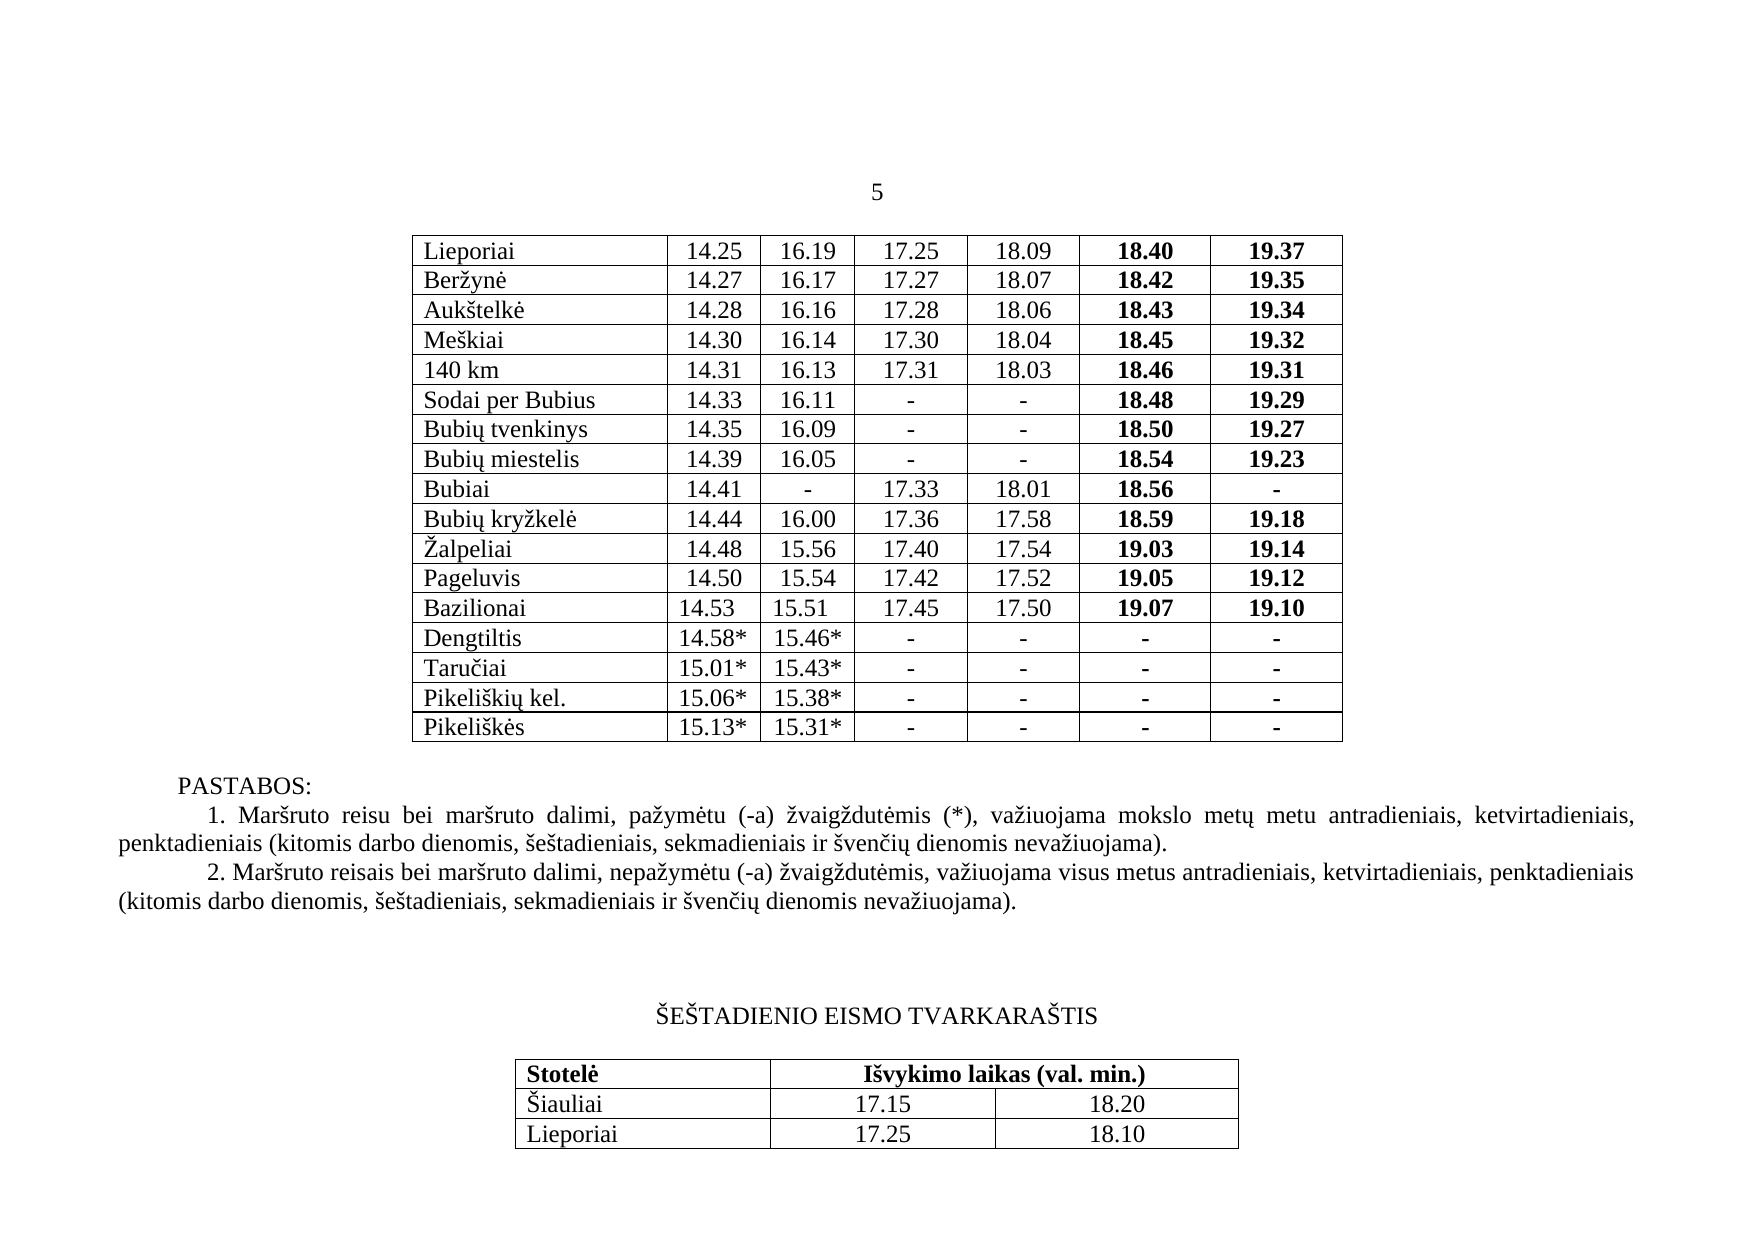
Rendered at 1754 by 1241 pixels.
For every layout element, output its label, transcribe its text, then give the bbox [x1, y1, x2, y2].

table_cell 19.27 [1211, 415, 1342, 443]
table_cell 17.27 [855, 266, 967, 294]
table_cell 19.10 [1211, 593, 1342, 622]
table_cell - [761, 474, 854, 503]
table_cell 19.35 [1211, 266, 1342, 294]
table_cell 18.01 [968, 474, 1079, 503]
table_cell - [855, 415, 967, 443]
table_cell Pikeliškių kel. [413, 683, 667, 711]
table_cell 19.05 [1080, 564, 1210, 592]
table_cell Bubiai [413, 474, 667, 503]
table_cell 17.25 [855, 236, 967, 264]
table_cell 15.54 [761, 564, 854, 592]
table_cell 18.07 [968, 266, 1079, 294]
table_cell 16.19 [761, 236, 854, 264]
table_cell - [1211, 623, 1342, 652]
table_cell 15.51 [761, 593, 854, 622]
table_cell 14.50 [668, 564, 760, 592]
table_cell 18.03 [968, 355, 1079, 384]
table_cell 17.30 [855, 325, 967, 354]
table_cell 17.33 [855, 474, 967, 503]
table_cell 17.52 [968, 564, 1079, 592]
table_cell 15.38* [761, 683, 854, 711]
table_cell 14.33 [668, 385, 760, 413]
table_cell 18.48 [1080, 385, 1210, 413]
table_cell Bubių tvenkinys [413, 415, 667, 443]
table_cell - [968, 653, 1079, 682]
table_cell 17.40 [855, 534, 967, 562]
text 1. Maršruto reisu bei maršruto dalimi, pažymėtu (-a) žvaigždutėmis (*), važiuojama mokslo metų metu antradieniais, ketvirtadieniais, penktadieniais (kitomis darbo dienomis, šeštadieniais, sekmadieniais ir švenčių dienomis nevažiuojama). [118, 800, 1636, 857]
table_cell 14.41 [668, 474, 760, 503]
table_cell 19.03 [1080, 534, 1210, 562]
table_cell 18.45 [1080, 325, 1210, 354]
table_cell Lieporiai [516, 1119, 770, 1148]
table_cell 16.13 [761, 355, 854, 384]
table_cell Dengtiltis [413, 623, 667, 652]
table_cell - [1211, 474, 1342, 503]
table_cell 14.44 [668, 504, 760, 533]
table_cell - [855, 653, 967, 682]
table_cell 14.25 [668, 236, 760, 264]
table_cell - [1211, 653, 1342, 682]
table_cell - [1080, 653, 1210, 682]
table_cell 17.15 [771, 1089, 995, 1118]
table_cell 16.14 [761, 325, 854, 354]
table_cell Pageluvis [413, 564, 667, 592]
table_cell - [855, 683, 967, 711]
table_cell Sodai per Bubius [413, 385, 667, 413]
table_cell 19.14 [1211, 534, 1342, 562]
table_cell 14.58* [668, 623, 760, 652]
table_cell 17.58 [968, 504, 1079, 533]
table_cell Bubių kryžkelė [413, 504, 667, 533]
table_cell 19.32 [1211, 325, 1342, 354]
table_cell 18.42 [1080, 266, 1210, 294]
table_cell Beržynė [413, 266, 667, 294]
table_cell 17.42 [855, 564, 967, 592]
table_cell 17.28 [855, 295, 967, 324]
table_cell Šiauliai [516, 1089, 770, 1118]
table_cell Lieporiai [413, 236, 667, 264]
table_cell - [1211, 683, 1342, 711]
table_cell 17.36 [855, 504, 967, 533]
table_cell 18.20 [996, 1089, 1238, 1118]
table_cell 14.27 [668, 266, 760, 294]
table_cell Taručiai [413, 653, 667, 682]
table_cell 15.56 [761, 534, 854, 562]
table_cell 16.09 [761, 415, 854, 443]
table_cell 18.50 [1080, 415, 1210, 443]
table_cell 17.25 [771, 1119, 995, 1148]
table_cell 14.39 [668, 444, 760, 473]
text PASTABOS: [118, 771, 1636, 800]
table_cell 14.28 [668, 295, 760, 324]
table_cell - [968, 623, 1079, 652]
table_header Išvykimo laikas (val. min.) [771, 1060, 1238, 1088]
table_cell 15.13* [668, 713, 760, 741]
table_cell 16.16 [761, 295, 854, 324]
table_cell 19.29 [1211, 385, 1342, 413]
table_cell 15.01* [668, 653, 760, 682]
table_cell Meškiai [413, 325, 667, 354]
table_cell - [968, 385, 1079, 413]
table_cell 17.31 [855, 355, 967, 384]
table_cell 18.06 [968, 295, 1079, 324]
table_cell 17.45 [855, 593, 967, 622]
table_cell Pikeliškės [413, 713, 667, 741]
table_cell 18.04 [968, 325, 1079, 354]
table_cell 140 km [413, 355, 667, 384]
table_cell 14.35 [668, 415, 760, 443]
table_cell - [855, 623, 967, 652]
table_cell 18.56 [1080, 474, 1210, 503]
table_cell 17.50 [968, 593, 1079, 622]
table_cell 18.43 [1080, 295, 1210, 324]
table_cell Bazilionai [413, 593, 667, 622]
table_cell 19.37 [1211, 236, 1342, 264]
table_cell Žalpeliai [413, 534, 667, 562]
table_cell 14.31 [668, 355, 760, 384]
table_cell - [968, 415, 1079, 443]
table_cell Aukštelkė [413, 295, 667, 324]
table_cell - [855, 713, 967, 741]
table_cell 19.23 [1211, 444, 1342, 473]
table_cell 15.31* [761, 713, 854, 741]
table_cell 15.43* [761, 653, 854, 682]
table_cell 17.54 [968, 534, 1079, 562]
table_cell - [968, 683, 1079, 711]
table_cell - [968, 444, 1079, 473]
table_cell 18.09 [968, 236, 1079, 264]
table_cell - [855, 444, 967, 473]
table_cell - [1080, 623, 1210, 652]
text 2. Maršruto reisais bei maršruto dalimi, nepažymėtu (-a) žvaigždutėmis, važiuojama visus metus antradieniais, ketvirtadieniais, penktadieniais (kitomis darbo dienomis, šeštadieniais, sekmadieniais ir švenčių dienomis nevažiuojama). [118, 857, 1636, 915]
table_cell 14.48 [668, 534, 760, 562]
table_cell 18.10 [996, 1119, 1238, 1148]
table_cell 15.06* [668, 683, 760, 711]
table_cell 14.53 [668, 593, 760, 622]
table_cell 19.34 [1211, 295, 1342, 324]
table_header Stotelė [516, 1060, 770, 1088]
table_cell 18.54 [1080, 444, 1210, 473]
table_cell 19.18 [1211, 504, 1342, 533]
table_cell Bubių miestelis [413, 444, 667, 473]
table_cell - [855, 385, 967, 413]
table_cell - [968, 713, 1079, 741]
table_cell 18.59 [1080, 504, 1210, 533]
table_cell 14.30 [668, 325, 760, 354]
table_cell 16.00 [761, 504, 854, 533]
table_cell - [1080, 683, 1210, 711]
table_cell 16.11 [761, 385, 854, 413]
table_cell 16.05 [761, 444, 854, 473]
table_cell 18.46 [1080, 355, 1210, 384]
table_cell 16.17 [761, 266, 854, 294]
table_cell - [1211, 713, 1342, 741]
table_cell - [1080, 713, 1210, 741]
table_cell 19.12 [1211, 564, 1342, 592]
table_cell 15.46* [761, 623, 854, 652]
table_cell 19.07 [1080, 593, 1210, 622]
table_cell 19.31 [1211, 355, 1342, 384]
table_cell 18.40 [1080, 236, 1210, 264]
text ŠEŠTADIENIO EISMO TVARKARAŠTIS [118, 1001, 1636, 1030]
